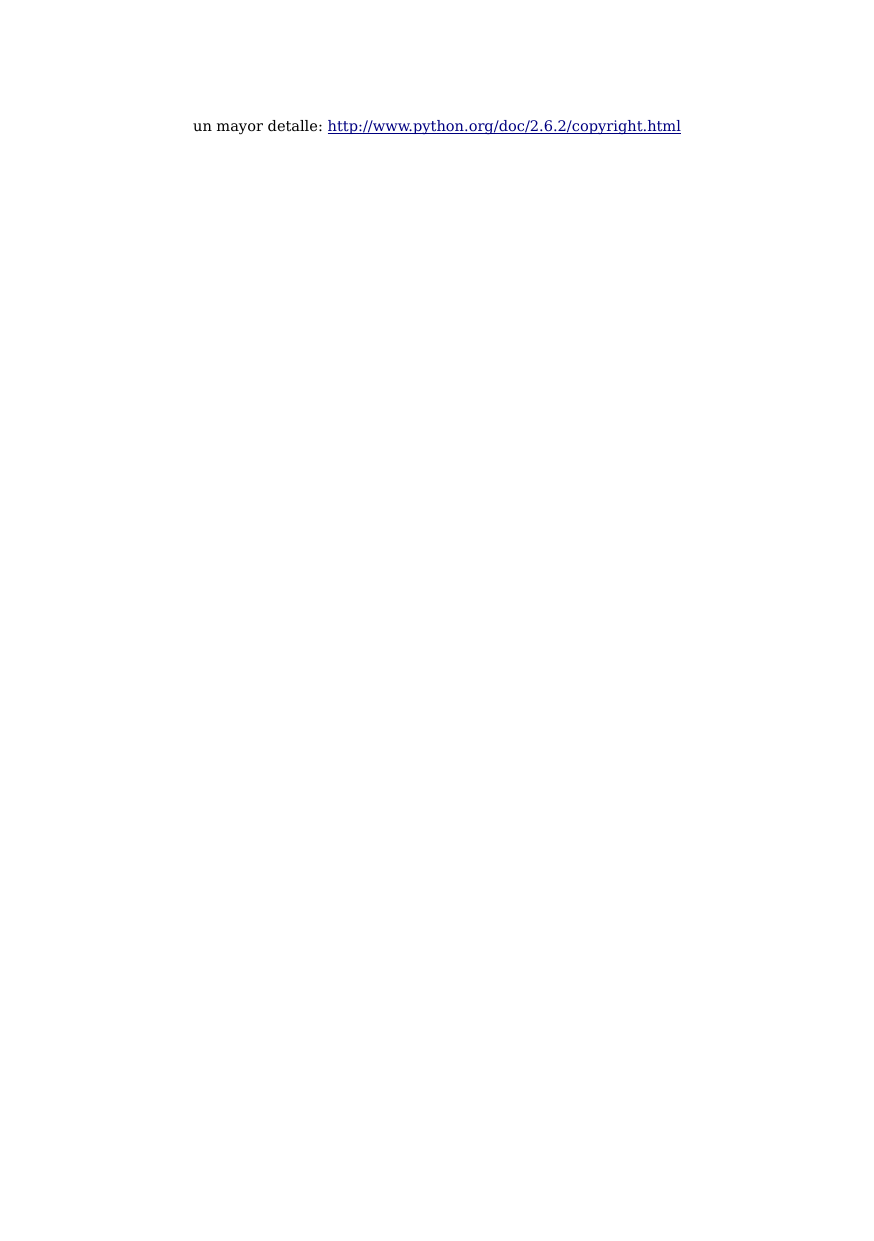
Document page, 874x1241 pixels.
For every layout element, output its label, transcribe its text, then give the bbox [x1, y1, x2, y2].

text un mayor detalle: http://www.python.org/doc/2.6.2/copyright.html [118, 118, 756, 135]
